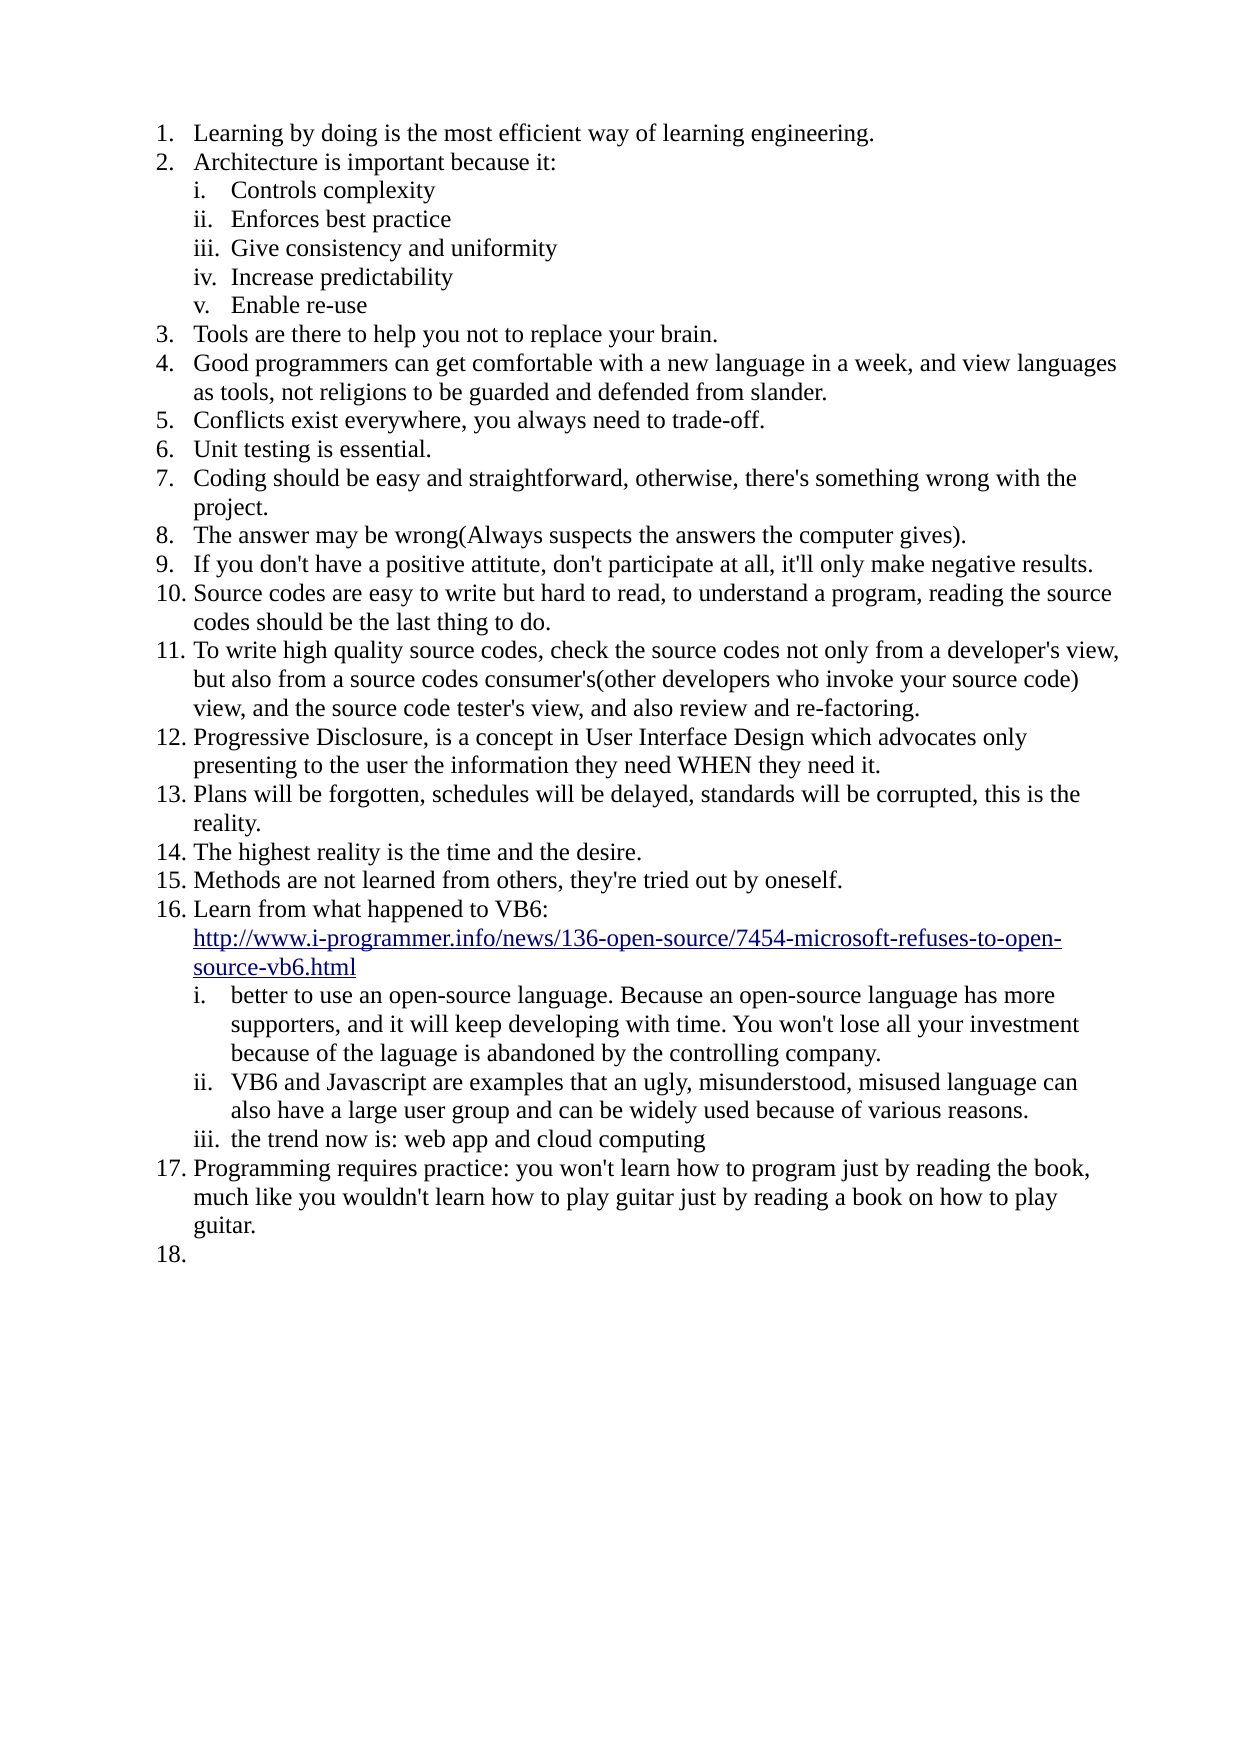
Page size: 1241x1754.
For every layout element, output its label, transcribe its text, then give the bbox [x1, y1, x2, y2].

list Tools are there to help you not to replace your brain. [156, 319, 1122, 348]
list Coding should be easy and straightforward, otherwise, there's something wrong with the project. [156, 463, 1122, 521]
list Source codes are easy to write but hard to read, to understand a program, reading the source codes should be the last thing to do. [156, 578, 1122, 636]
list http://www.i-programmer.info/news/136-open-source/7454-microsoft-refuses-to-open-source-vb6.html [156, 923, 1122, 981]
list Programming requires practice: you won't learn how to program just by reading the book, much like you wouldn't learn how to play guitar just by reading a book on how to play guitar. [156, 1153, 1122, 1239]
list VB6 and Javascript are examples that an ugly, misunderstood, misused language can also have a large user group and can be widely used because of various reasons. [193, 1067, 1122, 1124]
list Plans will be forgotten, schedules will be delayed, standards will be corrupted, this is the reality. [156, 779, 1122, 837]
list Enable re-use [193, 291, 1122, 319]
list the trend now is: web app and cloud computing [193, 1124, 1122, 1153]
list The answer may be wrong(Always suspects the answers the computer gives). [156, 521, 1122, 549]
list Unit testing is essential. [156, 434, 1122, 463]
list Increase predictability [193, 262, 1122, 291]
list Architecture is important because it: [156, 147, 1122, 176]
list Controls complexity [193, 176, 1122, 204]
list Learn from what happened to VB6: [156, 894, 1122, 923]
list better to use an open-source language. Because an open-source language has more supporters, and it will keep developing with time. You won't lose all your investment because of the laguage is abandoned by the controlling company. [193, 981, 1122, 1067]
list Progressive Disclosure, is a concept in User Interface Design which advocates only presenting to the user the information they need WHEN they need it. [156, 722, 1122, 779]
list The highest reality is the time and the desire. [156, 837, 1122, 866]
list Learning by doing is the most efficient way of learning engineering. [156, 118, 1122, 147]
list If you don't have a positive attitute, don't participate at all, it'll only make negative results. [156, 549, 1122, 578]
list Conflicts exist everywhere, you always need to trade-off. [156, 406, 1122, 434]
list To write high quality source codes, check the source codes not only from a developer's view, but also from a source codes consumer's(other developers who invoke your source code) view, and the source code tester's view, and also review and re-factoring. [156, 636, 1122, 722]
list Give consistency and uniformity [193, 233, 1122, 262]
list Methods are not learned from others, they're tried out by oneself. [156, 866, 1122, 894]
list Good programmers can get comfortable with a new language in a week, and view languages as tools, not religions to be guarded and defended from slander. [156, 348, 1122, 406]
list Enforces best practice [193, 204, 1122, 233]
